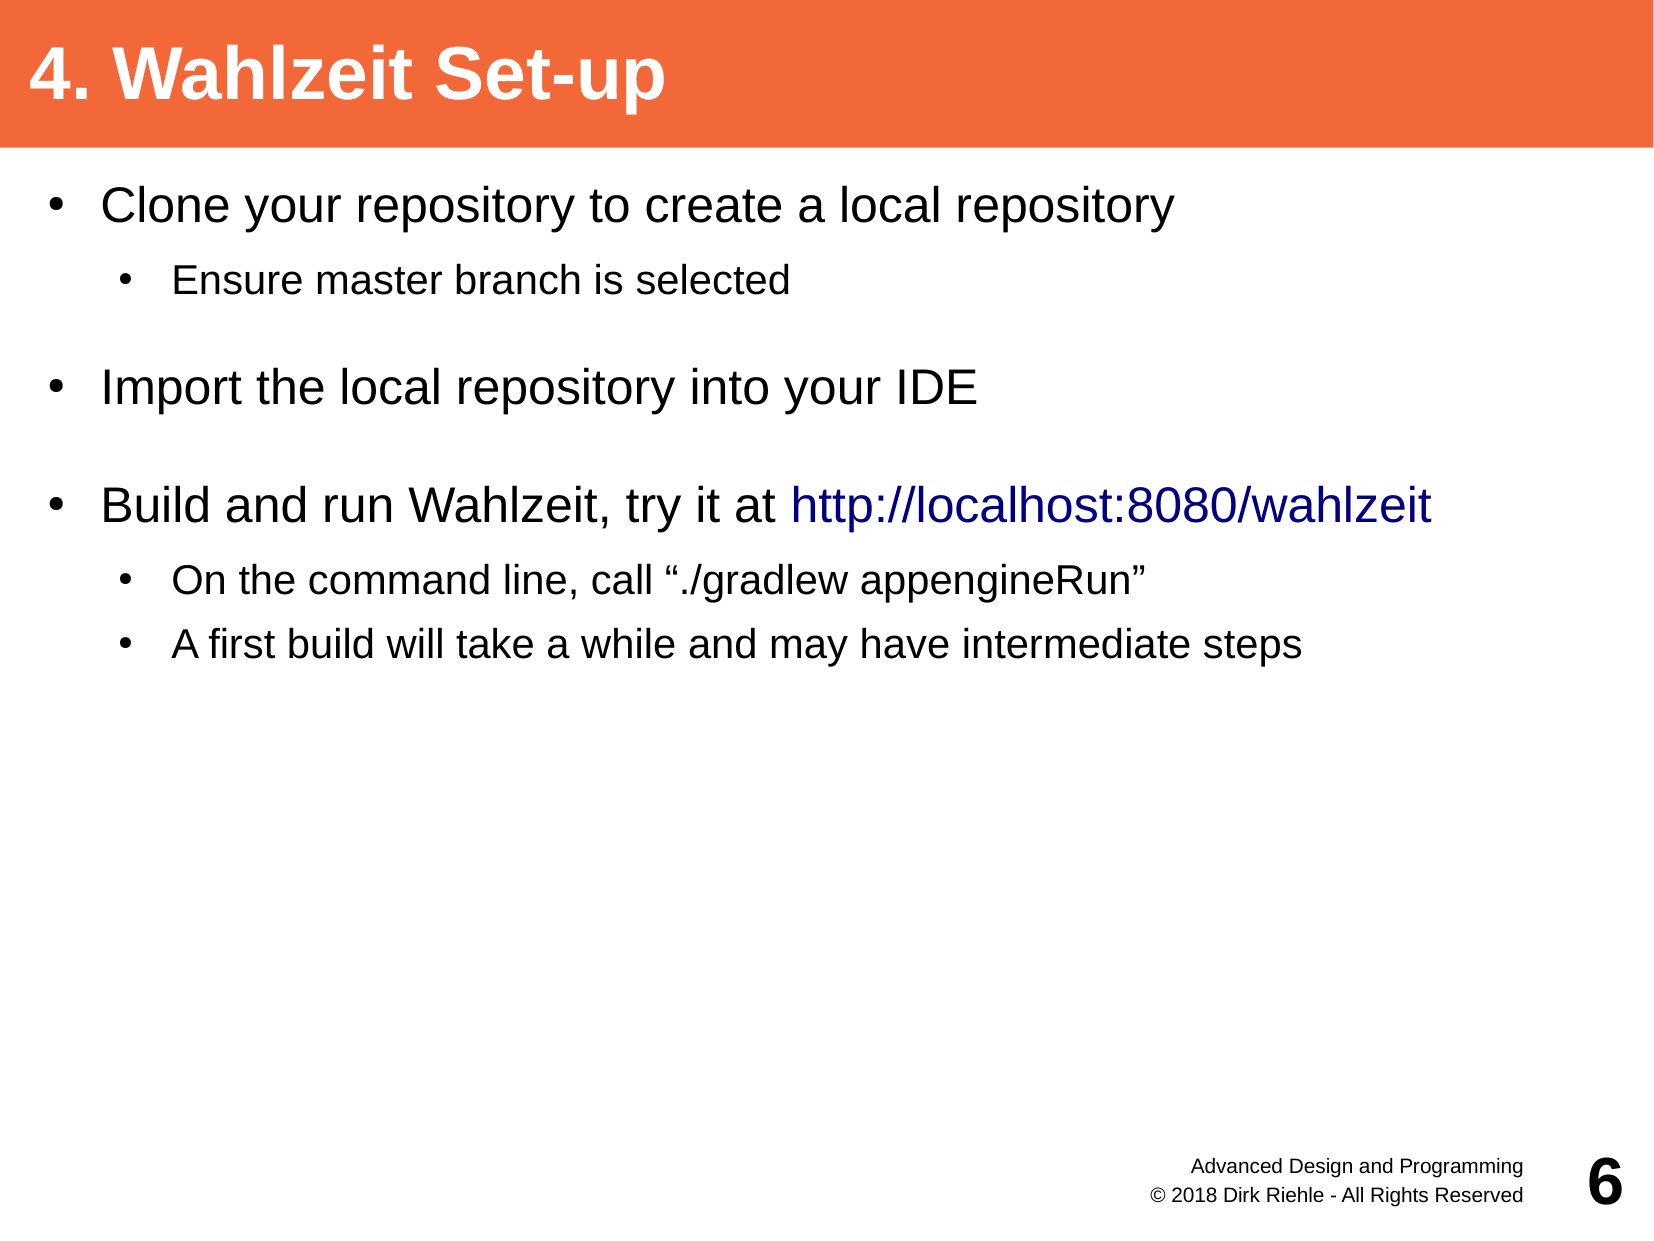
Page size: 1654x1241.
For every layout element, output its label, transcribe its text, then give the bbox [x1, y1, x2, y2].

title 4. Wahlzeit Set-up [0, 0, 1654, 148]
list Clone your repository to create a local repository Ensure master branch is selected Import the local repository into your IDE Build and run Wahlzeit, try it at http://localhost:8080/wahlzeit On the command line, call “./gradlew appengineRun” A first build will take a while and may have intermediate steps [29, 177, 1625, 1063]
